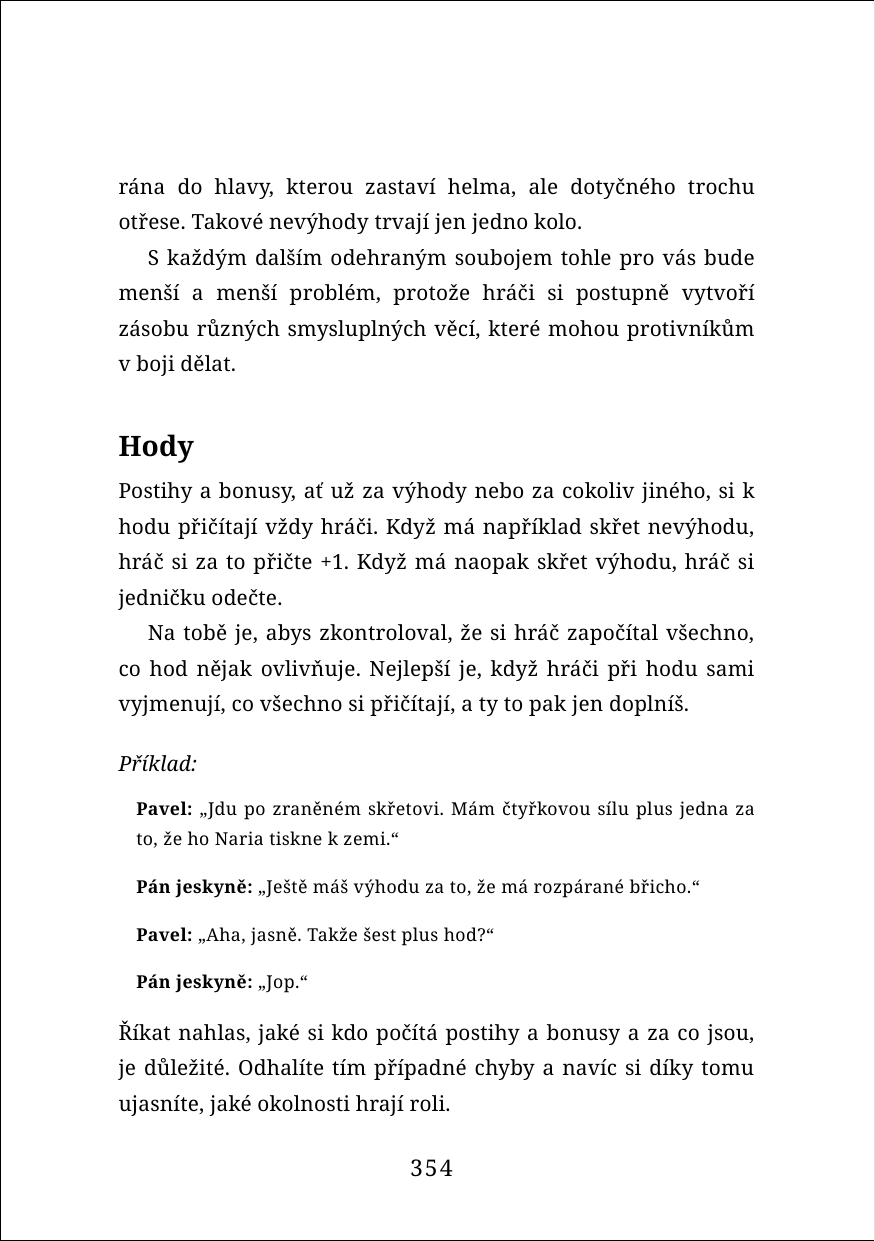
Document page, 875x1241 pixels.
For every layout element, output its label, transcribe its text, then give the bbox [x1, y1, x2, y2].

text Pán jeskyně: „Ještě máš výhodu za to, že má rozpárané břicho.“ [136, 874, 756, 898]
text Pavel: „Jdu po zraněném skřetovi. Mám čtyřkovou sílu plus jedna za to, že ho Naria tiskne k zemi.“ [136, 796, 756, 850]
text rána do hlavy, kterou zastaví helma, ale dotyčného trochu otřese. Takové nevýhody trvají jen jedno kolo. S každým dalším odehraným soubojem tohle pro vás bude menší a menší problém, protože hráči si postupně vytvoří zásobu různých smysluplných věcí, které mohou protivníkům v boji dělat. [118, 172, 756, 378]
text Postihy a bonusy, ať už za výhody nebo za cokoliv jiného, si k hodu přičítají vždy hráči. Když má například skřet nevýhodu, hráč si za to přičte +1. Když má naopak skřet výhodu, hráč si jedničku odečte. Na tobě je, abys zkontroloval, že si hráč započítal všechno, co hod nějak ovlivňuje. Nejlepší je, když hráči při hodu sami vyjmenují, co všechno si přičítají, a ty to pak jen doplníš. [118, 476, 756, 718]
subtitle Hody [118, 426, 756, 464]
text Pán jeskyně: „Jop.“ [136, 970, 756, 994]
text Říkat nahlas, jaké si kdo počítá postihy a bonusy a za co jsou, je důležité. Odhalíte tím případné chyby a navíc si díky tomu ujasníte, jaké okolnosti hrají roli. [118, 1018, 756, 1117]
text Pavel: „Aha, jasně. Takže šest plus hod?“ [136, 922, 756, 946]
text Příklad: [118, 749, 756, 777]
